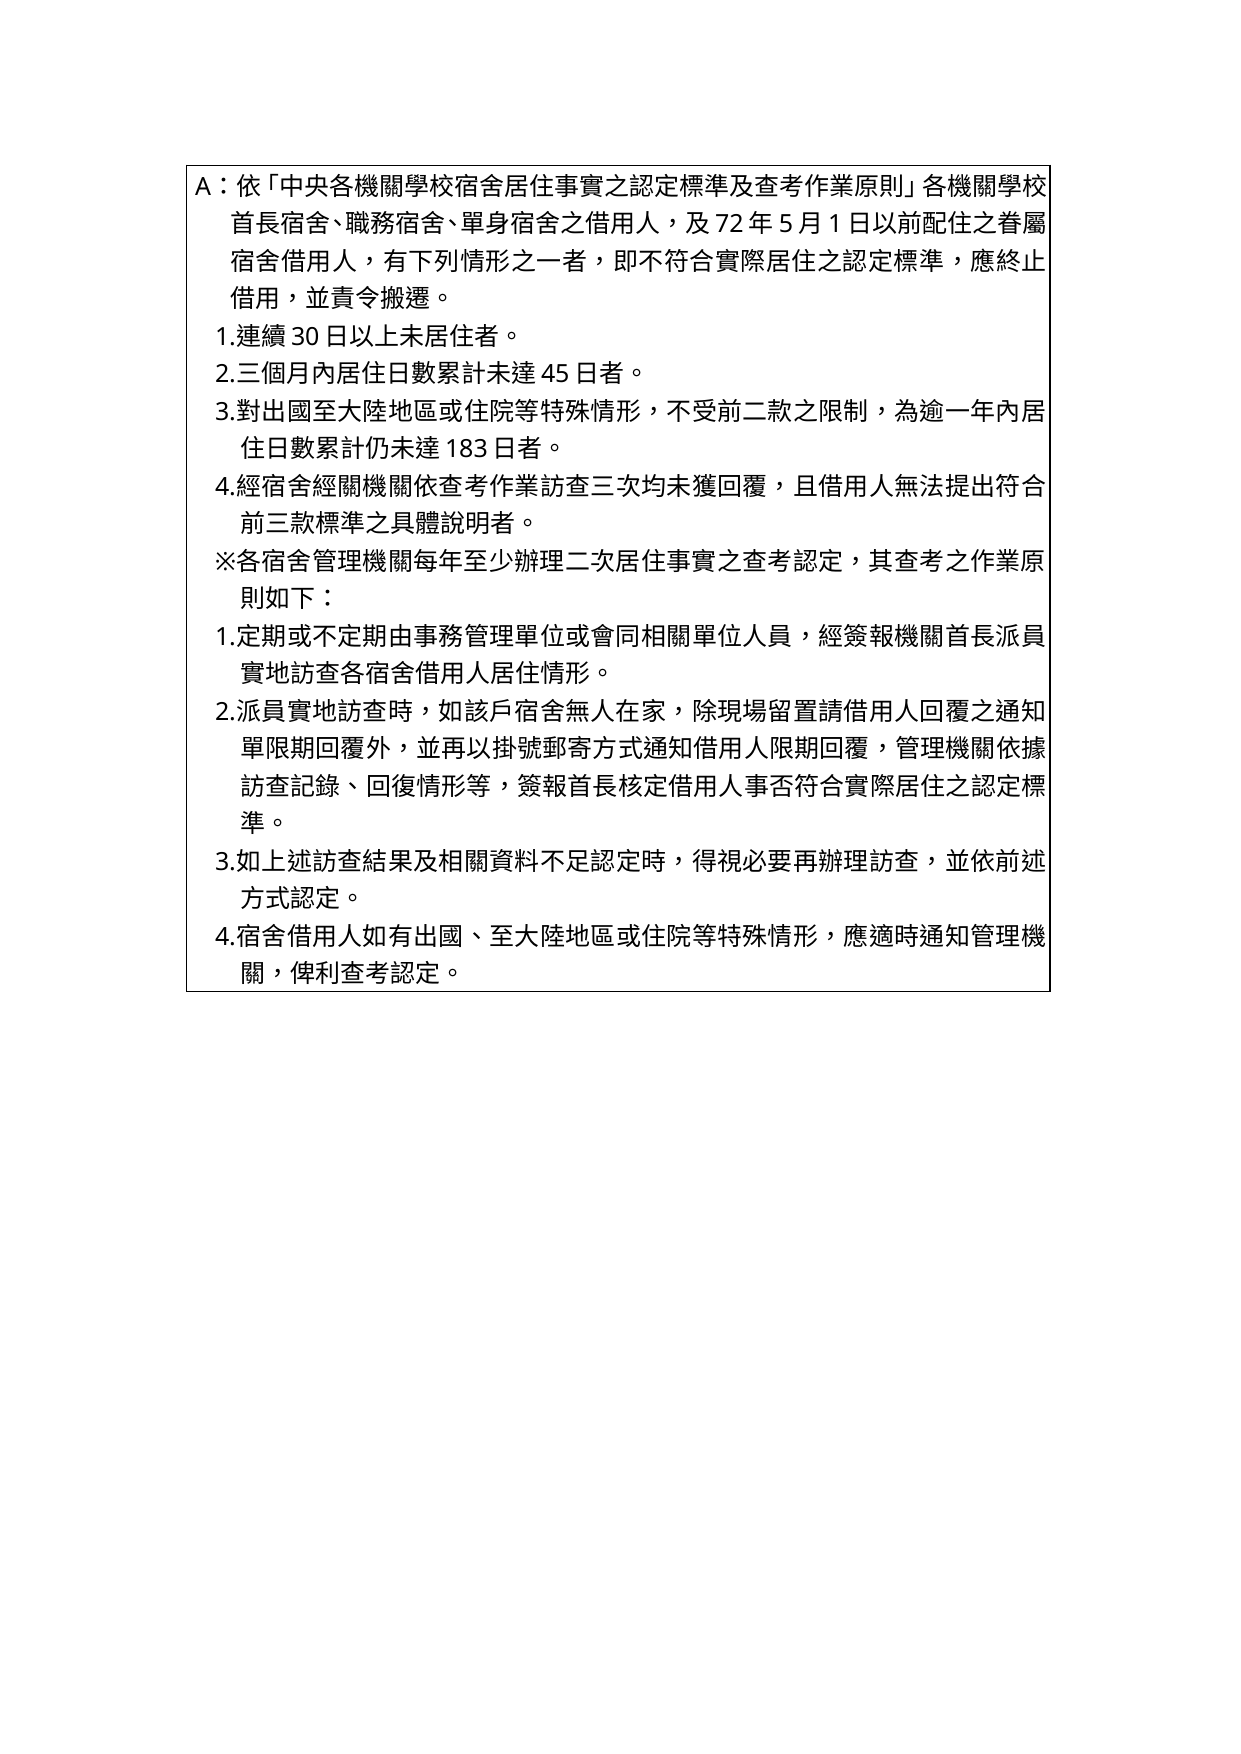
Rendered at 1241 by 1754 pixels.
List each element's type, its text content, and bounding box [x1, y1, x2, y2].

table_cell A：依「中央各機關學校宿舍居住事實之認定標準及查考作業原則」各機關學校首長宿舍、職務宿舍、單身宿舍之借用人，及72年5月1日以前配住之眷屬宿舍借用人，有下列情形之一者，即不符合實際居住之認定標準，應終止借用，並責令搬遷。 1.連續30日以上未居住者。 2.三個月內居住日數累計未達45日者。 3.對出國至大陸地區或住院等特殊情形，不受前二款之限制，為逾一年內居住日數累計仍未達183日者。 4.經宿舍經關機關依查考作業訪查三次均未獲回覆，且借用人無法提出符合前三款標準之具體說明者。 ※各宿舍管理機關每年至少辦理二次居住事實之查考認定，其查考之作業原則如下： 1.定期或不定期由事務管理單位或會同相關單位人員，經簽報機關首長派員實地訪查各宿舍借用人居住情形。 2.派員實地訪查時，如該戶宿舍無人在家，除現場留置請借用人回覆之通知單限期回覆外，並再以掛號郵寄方式通知借用人限期回覆，管理機關依據訪查記錄、回復情形等，簽報首長核定借用人事否符合實際居住之認定標準。 3.如上述訪查結果及相關資料不足認定時，得視必要再辦理訪查，並依前述方式認定。 4.宿舍借用人如有出國、至大陸地區或住院等特殊情形，應適時通知管理機關，俾利查考認定。 [187, 166, 1049, 991]
